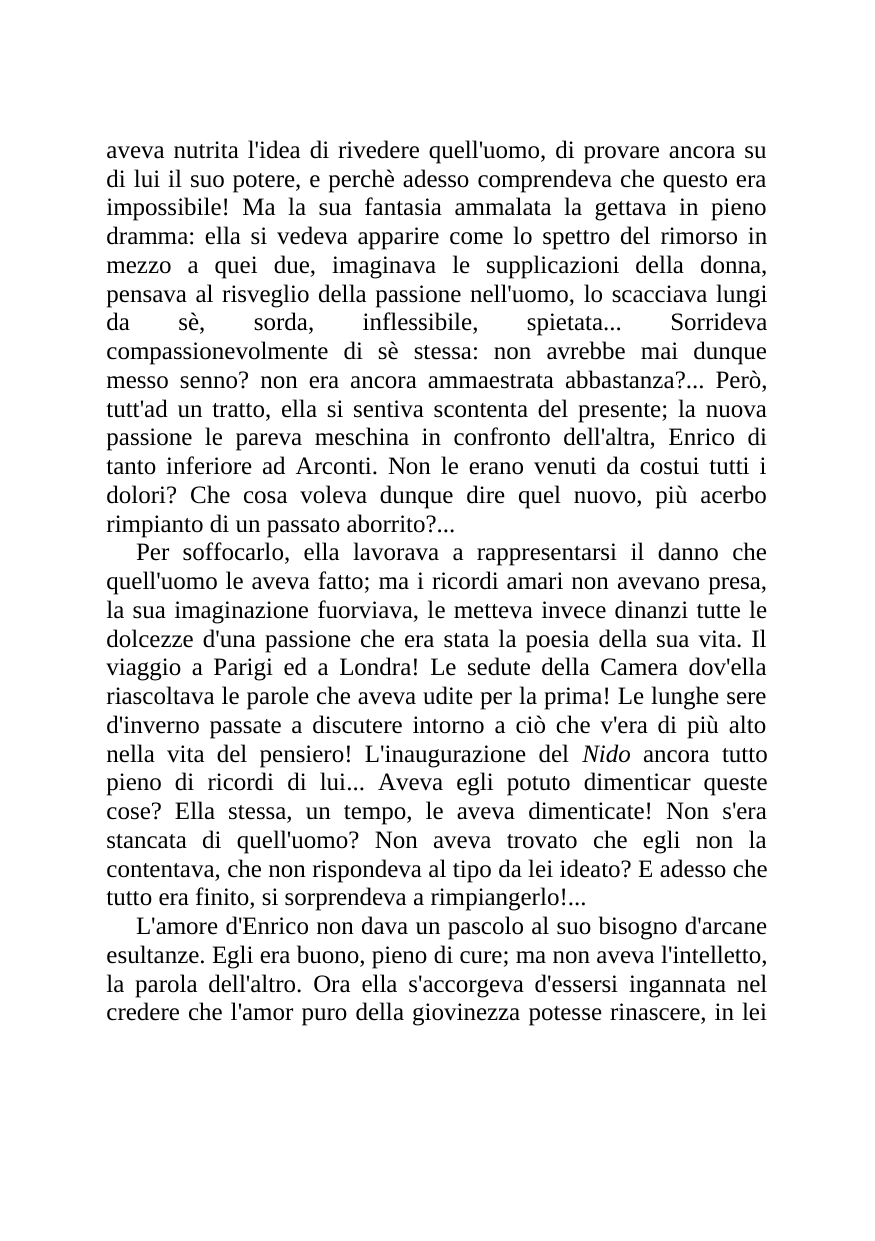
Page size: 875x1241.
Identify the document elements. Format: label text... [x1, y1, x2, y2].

text L'amore d'Enrico non dava un pascolo al suo bisogno d'arcane esultanze. Egli era buono, pieno di cure; ma non aveva l'intelletto, la parola dell'altro. Ora ella s'accorgeva d'essersi ingannata nel credere che l'amor puro della giovinezza potesse rinascere, in lei [106, 911, 768, 1026]
text aveva nutrita l'idea di rivedere quell'uomo, di provare ancora su di lui il suo potere, e perchè adesso comprendeva che questo era impossibile! Ma la sua fantasia ammalata la gettava in pieno dramma: ella si vedeva apparire come lo spettro del rimorso in mezzo a quei due, imaginava le supplicazioni della donna, pensava al risveglio della passione nell'uomo, lo scacciava lungi da sè, sorda, inflessibile, spietata... Sorrideva compassionevolmente di sè stessa: non avrebbe mai dunque messo senno? non era ancora ammaestrata abbastanza?... Però, tutt'ad un tratto, ella si sentiva scontenta del presente; la nuova passione le pareva meschina in confronto dell'altra, Enrico di tanto inferiore ad Arconti. Non le erano venuti da costui tutti i dolori? Che cosa voleva dunque dire quel nuovo, più acerbo rimpianto di un passato aborrito?... [106, 135, 768, 537]
text Per soffocarlo, ella lavorava a rappresentarsi il danno che quell'uomo le aveva fatto; ma i ricordi amari non avevano presa, la sua imaginazione fuorviava, le metteva invece dinanzi tutte le dolcezze d'una passione che era stata la poesia della sua vita. Il viaggio a Parigi ed a Londra! Le sedute della Camera dov'ella riascoltava le parole che aveva udite per la prima! Le lunghe sere d'inverno passate a discutere intorno a ciò che v'era di più alto nella vita del pensiero! L'inaugurazione del Nido ancora tutto pieno di ricordi di lui... Aveva egli potuto dimenticar queste cose? Ella stessa, un tempo, le aveva dimenticate! Non s'era stancata di quell'uomo? Non aveva trovato che egli non la contentava, che non rispondeva al tipo da lei ideato? E adesso che tutto era finito, si sorprendeva a rimpiangerlo!... [106, 537, 768, 911]
